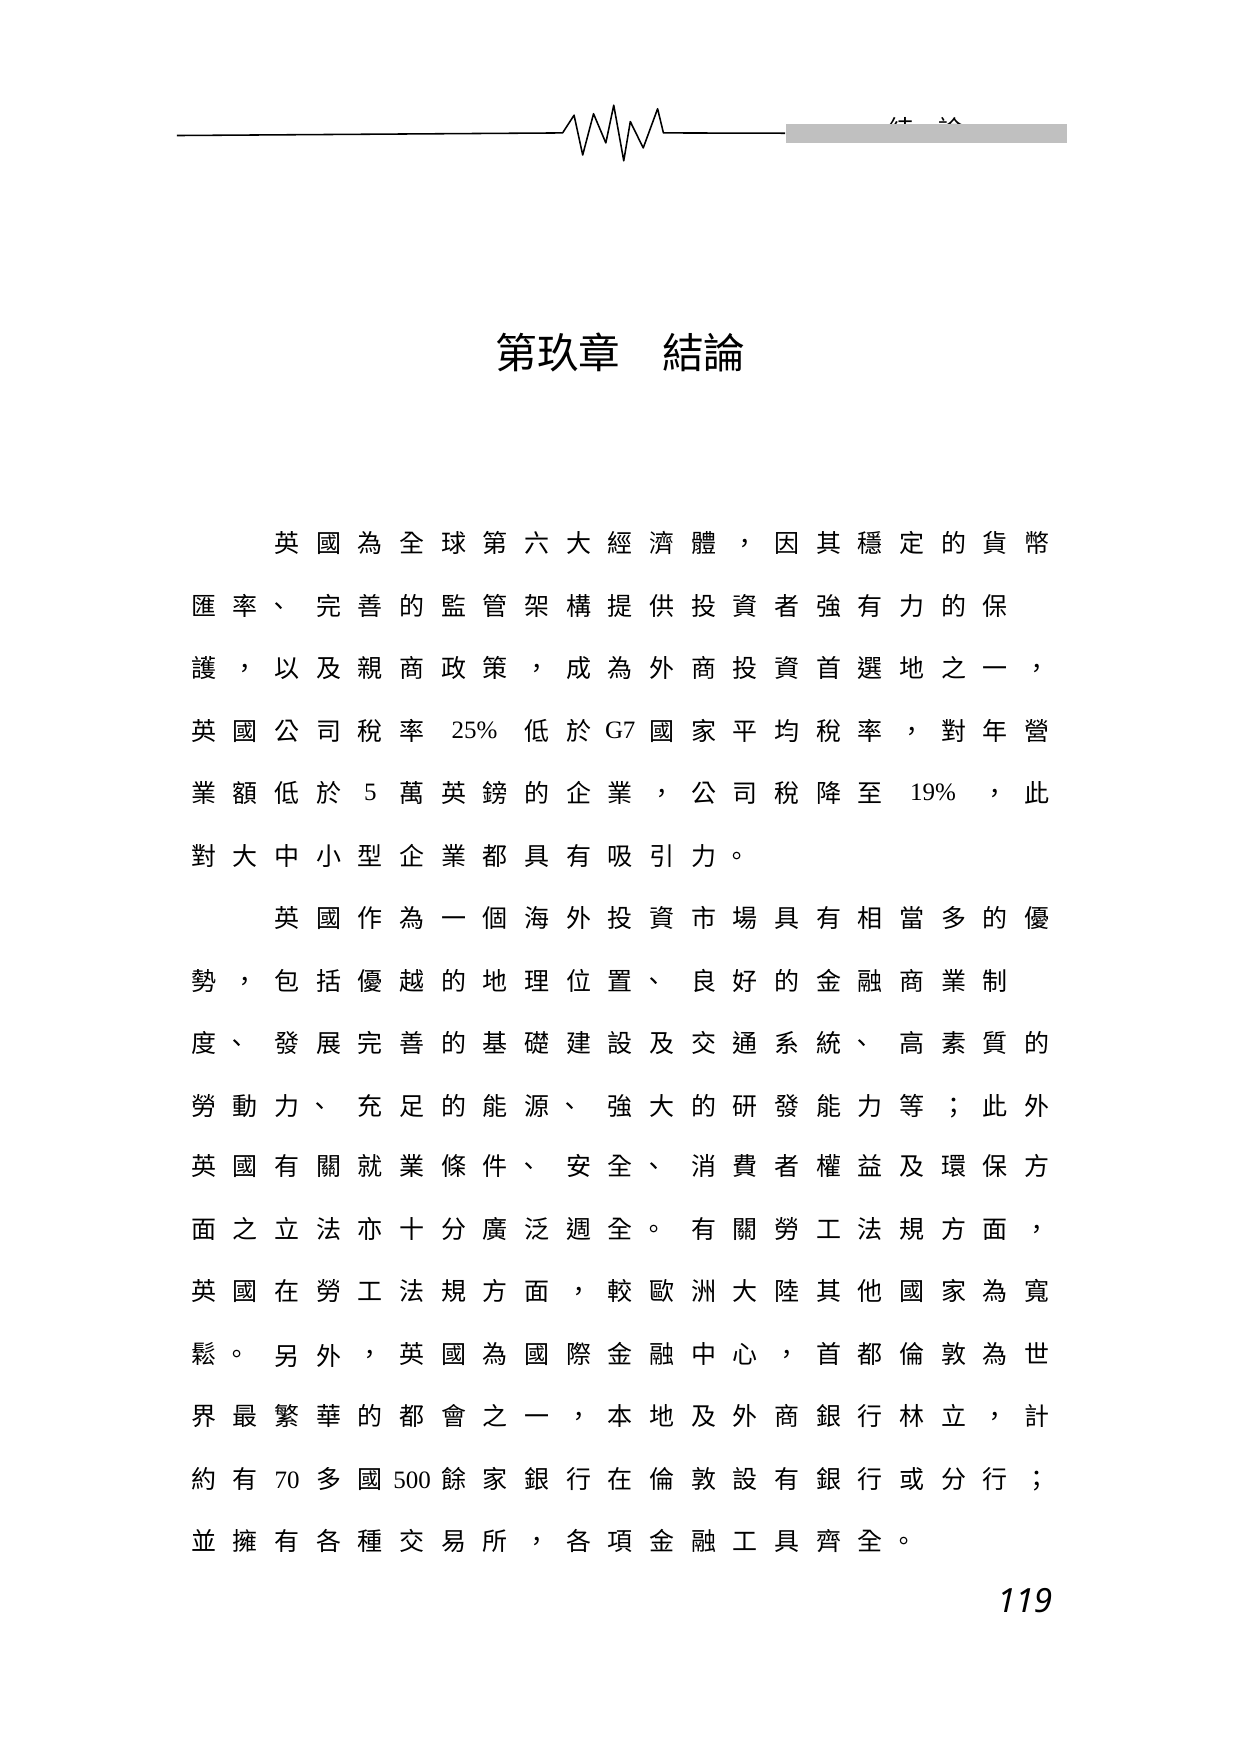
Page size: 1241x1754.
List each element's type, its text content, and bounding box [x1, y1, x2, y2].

text 英國作為一個海外投資市場具有相當多的優勢，包括優越的地理位置、良好的金融商業制度、發展完善的基礎建設及交通系統、高素質的勞動力、充足的能源、強大的研發能力等；此外英國有關就業條件、安全、消費者權益及環保方面之立法亦十分廣泛週全。有關勞工法規方面，英國在勞工法規方面，較歐洲大陸其他國家為寬鬆。另外，英國為國際金融中心，首都倫敦為世界最繁華的都會之一，本地及外商銀行林立，計約有70多國500餘家銀行在倫敦設有銀行或分行；並擁有各種交易所，各項金融工具齊全。 [183, 875, 1058, 1563]
text 第玖章 結論 [183, 313, 1058, 375]
text 英國為全球第六大經濟體，因其穩定的貨幣匯率、完善的監管架構提供投資者強有力的保護，以及親商政策，成為外商投資首選地之一，英國公司稅率25%低於G7國家平均稅率，對年營業額低於5萬英鎊的企業，公司稅降至19%，此對大中小型企業都具有吸引力。 [183, 500, 1058, 875]
